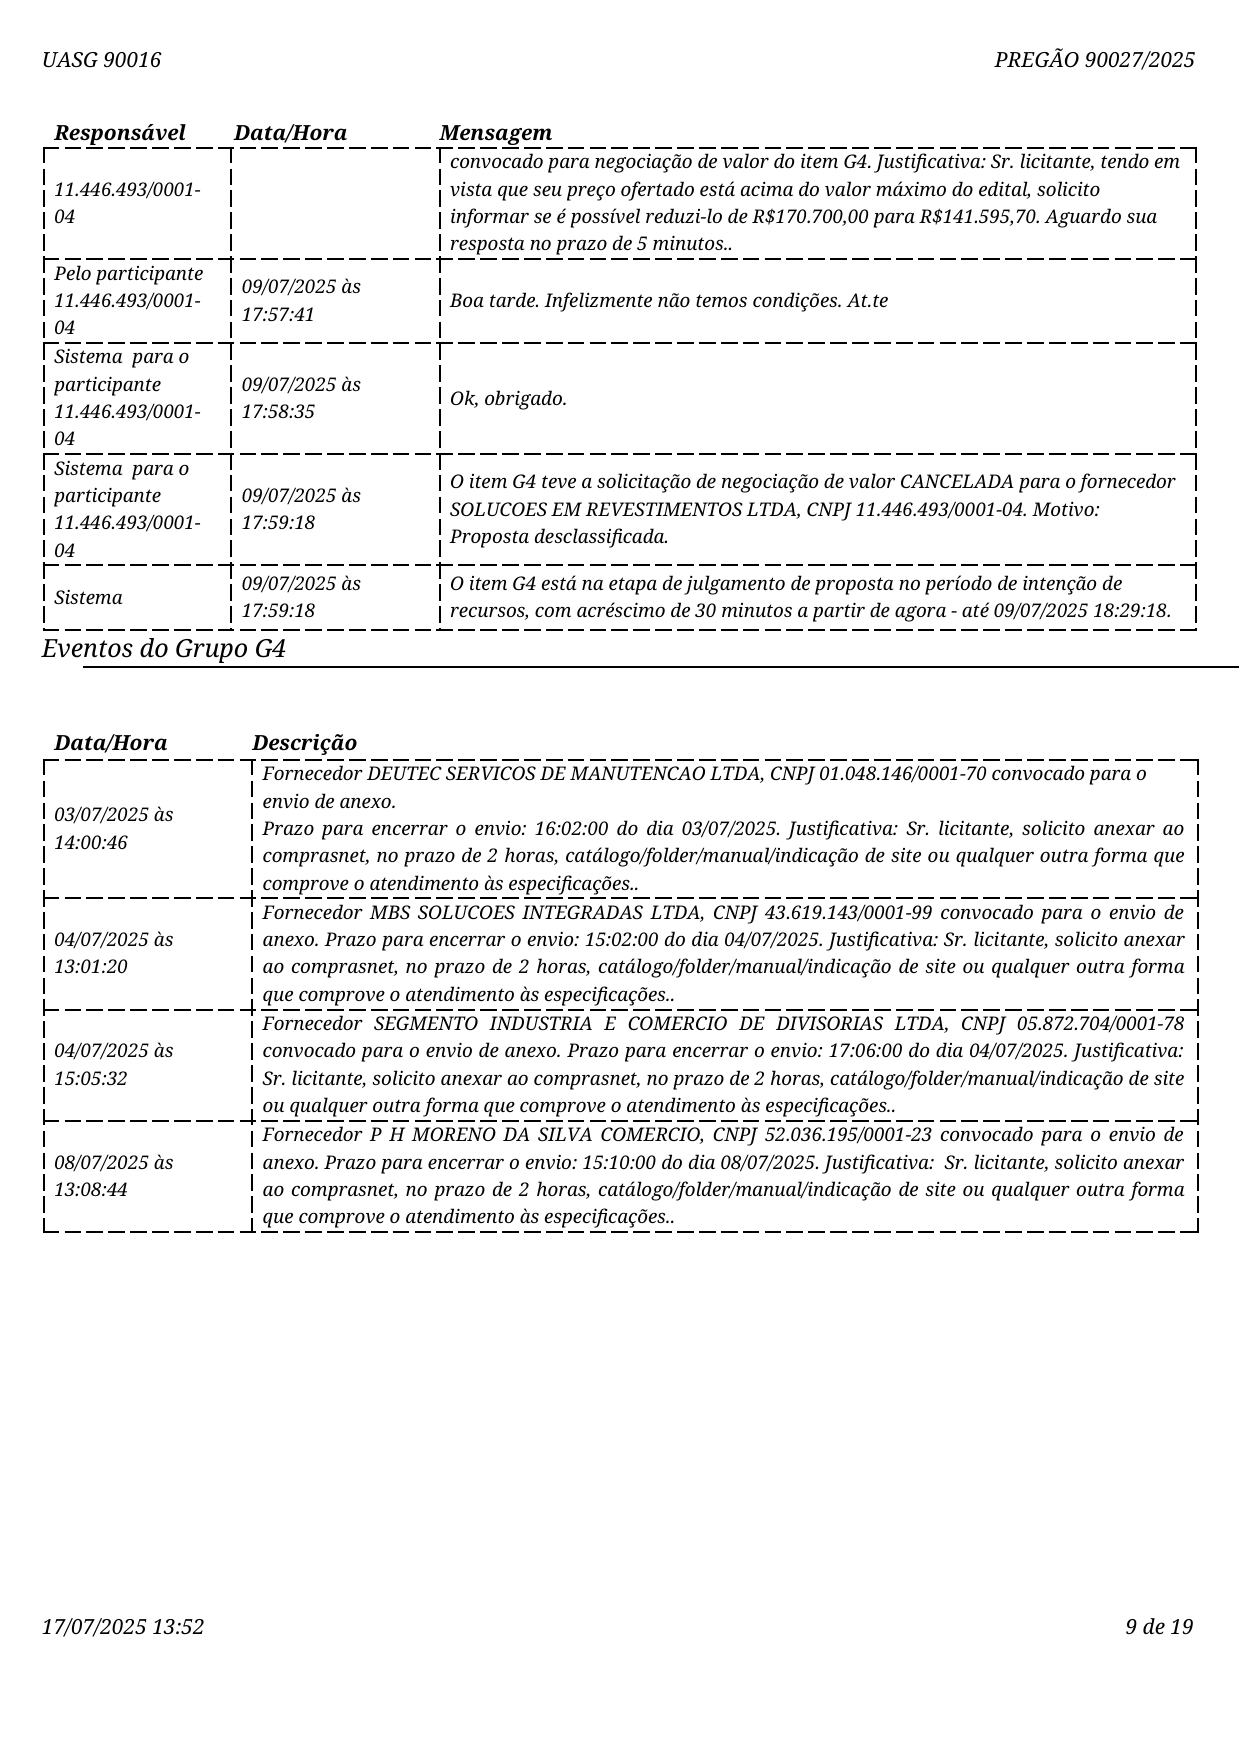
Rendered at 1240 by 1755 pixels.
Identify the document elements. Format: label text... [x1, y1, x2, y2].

table_cell convocado para negociação de valor do item G4. Justificativa: Sr. licitante, tendo em vista que seu preço ofertado está acima do valor máximo do edital, solicito informar se é possível reduzi-lo de R$170.700,00 para R$141.595,70. Aguardo sua resposta no prazo de 5 minutos.. [440, 147, 1196, 258]
table_cell Sistema para o participante 11.446.493/0001-04 [44, 342, 231, 453]
table_cell O item G4 teve a solicitação de negociação de valor CANCELADA para o fornecedor SOLUCOES EM REVESTIMENTOS LTDA, CNPJ 11.446.493/0001-04. Motivo: Proposta desclassificada. [440, 453, 1196, 564]
text Eventos do Grupo G4 [42, 631, 1089, 665]
table_header 03/07/2025 às 14:00:46 [44, 759, 252, 897]
table_cell Sistema [44, 564, 231, 629]
table_cell [231, 147, 439, 258]
table_cell 04/07/2025 às 15:05:32 [44, 1009, 252, 1120]
table_cell Ok, obrigado. [440, 342, 1196, 453]
table_cell 11.446.493/0001-04 [44, 147, 231, 258]
table_cell 09/07/2025 às 17:59:18 [231, 453, 439, 564]
table_cell Fornecedor P H MORENO DA SILVA COMERCIO, CNPJ 52.036.195/0001-23 convocado para o envio de anexo. Prazo para encerrar o envio: 15:10:00 do dia 08/07/2025. Justificativa: Sr. licitante, solicito anexar ao comprasnet, no prazo de 2 horas, catálogo/folder/manual/indicação de site ou qualquer outra forma que comprove o atendimento às especificações.. [252, 1120, 1198, 1231]
table_cell 08/07/2025 às 13:08:44 [44, 1120, 252, 1231]
table_cell O item G4 está na etapa de julgamento de proposta no período de intenção de recursos, com acréscimo de 30 minutos a partir de agora - até 09/07/2025 18:29:18. [440, 564, 1196, 629]
text Data/Hora Descrição [54, 728, 1089, 756]
table_cell Boa tarde. Infelizmente não temos condições. At.te [440, 258, 1196, 342]
table_cell 09/07/2025 às 17:58:35 [231, 342, 439, 453]
table_cell Pelo participante 11.446.493/0001-04 [44, 258, 231, 342]
table_cell 04/07/2025 às 13:01:20 [44, 897, 252, 1008]
table_cell Sistema para o participante 11.446.493/0001-04 [44, 453, 231, 564]
table_cell 09/07/2025 às 17:59:18 [231, 564, 439, 629]
table_header Fornecedor DEUTEC SERVICOS DE MANUTENCAO LTDA, CNPJ 01.048.146/0001-70 convocado para o envio de anexo. Prazo para encerrar o envio: 16:02:00 do dia 03/07/2025. Justificativa: Sr. licitante, solicito anexar ao comprasnet, no prazo de 2 horas, catálogo/folder/manual/indicação de site ou qualquer outra forma que comprove o atendimento às especificações.. [252, 759, 1198, 897]
table_cell Fornecedor MBS SOLUCOES INTEGRADAS LTDA, CNPJ 43.619.143/0001-99 convocado para o envio de anexo. Prazo para encerrar o envio: 15:02:00 do dia 04/07/2025. Justificativa: Sr. licitante, solicito anexar ao comprasnet, no prazo de 2 horas, catálogo/folder/manual/indicação de site ou qualquer outra forma que comprove o atendimento às especificações.. [252, 897, 1198, 1008]
table_cell 09/07/2025 às 17:57:41 [231, 258, 439, 342]
table_cell Fornecedor SEGMENTO INDUSTRIA E COMERCIO DE DIVISORIAS LTDA, CNPJ 05.872.704/0001-78 convocado para o envio de anexo. Prazo para encerrar o envio: 17:06:00 do dia 04/07/2025. Justificativa: Sr. licitante, solicito anexar ao comprasnet, no prazo de 2 horas, catálogo/folder/manual/indicação de site ou qualquer outra forma que comprove o atendimento às especificações.. [252, 1009, 1198, 1120]
